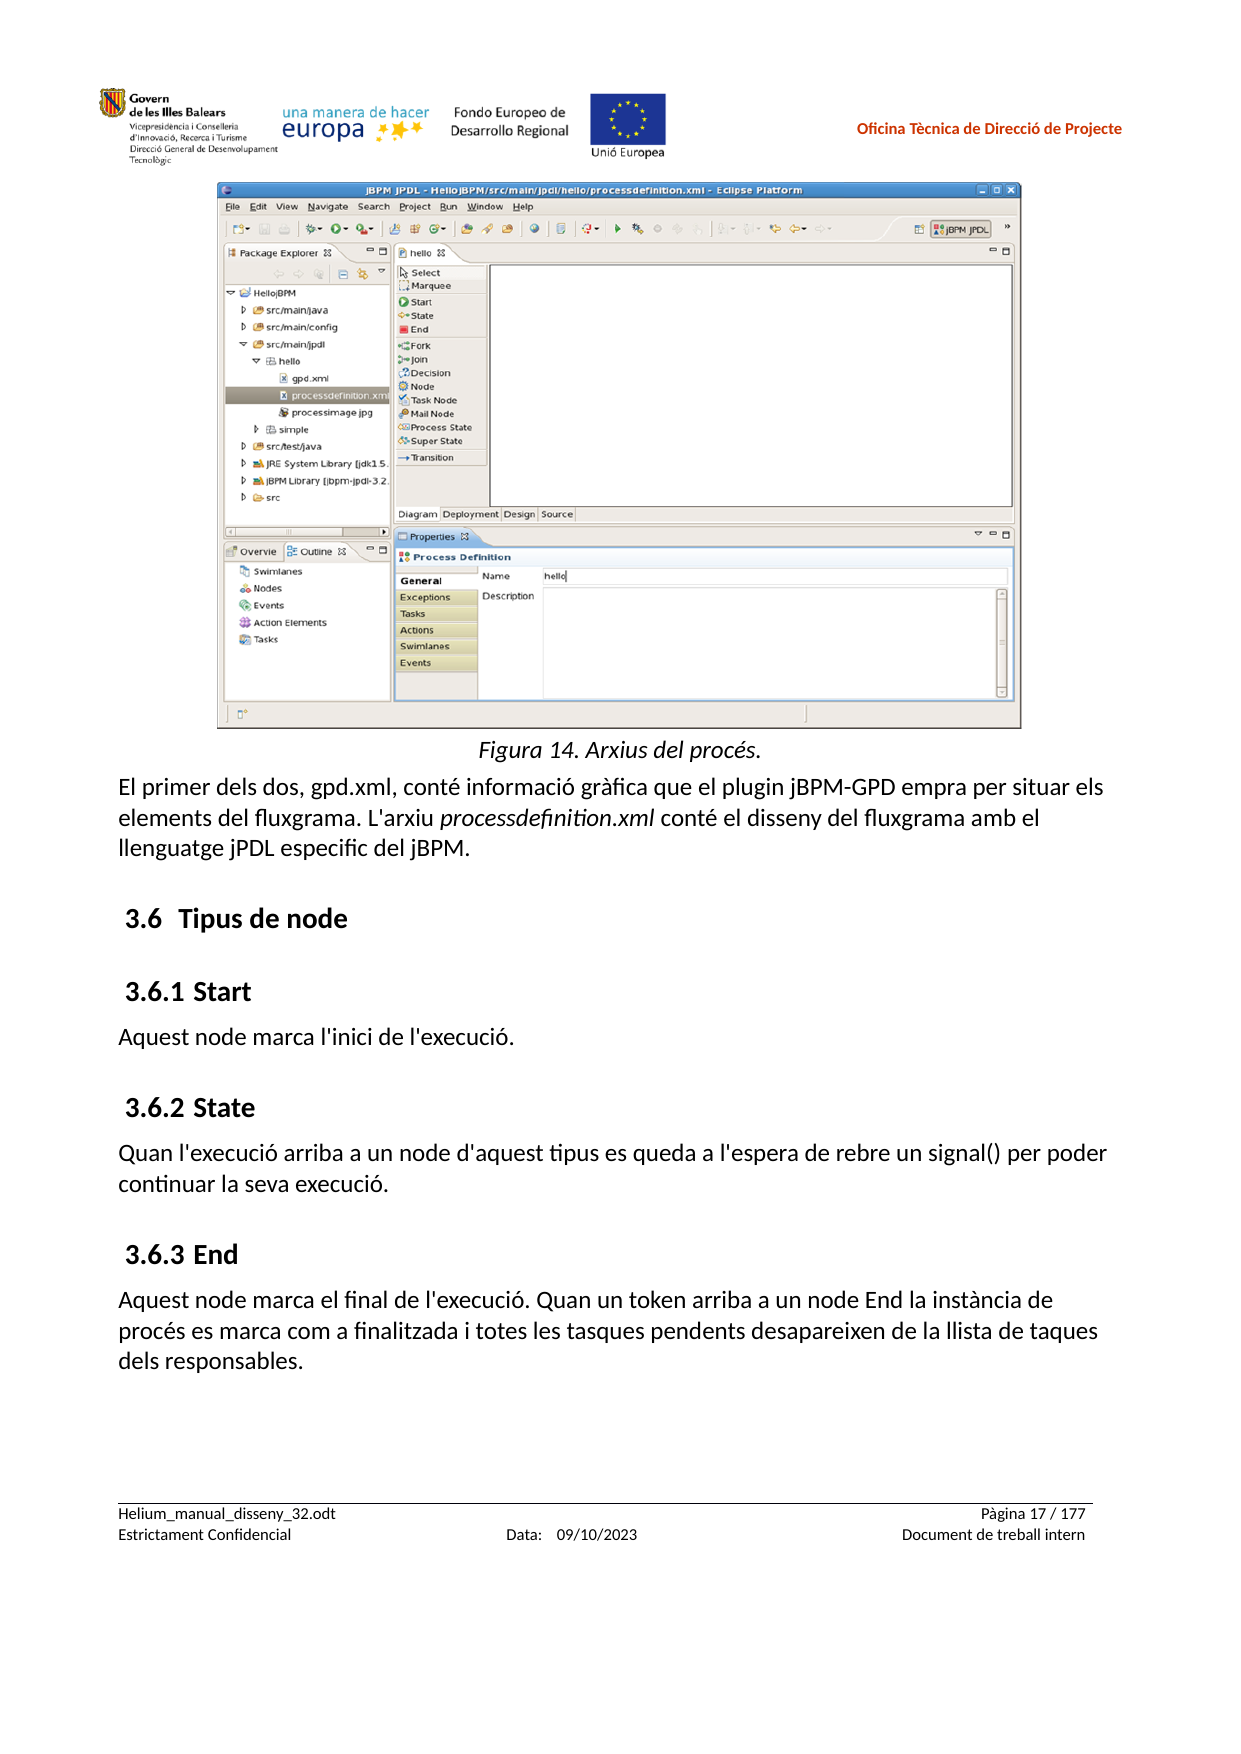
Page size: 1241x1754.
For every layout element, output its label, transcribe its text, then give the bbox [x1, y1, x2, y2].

text Figura 14. Arxius del procés. [175, 734, 1065, 764]
subtitle State [118, 1089, 1122, 1125]
subtitle Tipus de node [118, 900, 1122, 936]
subtitle Start [118, 973, 1122, 1009]
subtitle End [118, 1236, 1122, 1272]
picture [99, 87, 668, 166]
picture [215, 180, 1025, 734]
text Aquest node marca el final de l'execució. Quan un token arriba a un node End la instància de procés es marca com a finalitzada i totes les tasques pendents desapareixen de la llista de taques dels responsables. [118, 1284, 1122, 1376]
text Aquest node marca l'inici de l'execució. [118, 1021, 1122, 1052]
text El primer dels dos, gpd.xml, conté informació gràfica que el plugin jBPM-GPD empra per situar els elements del fluxgrama. L'arxiu processdefinition.xml conté el disseny del fluxgrama amb el llenguatge jPDL especific del jBPM. [118, 168, 1122, 863]
text Quan l'execució arriba a un node d'aquest tipus es queda a l'espera de rebre un signal() per poder continuar la seva execució. [118, 1138, 1122, 1199]
